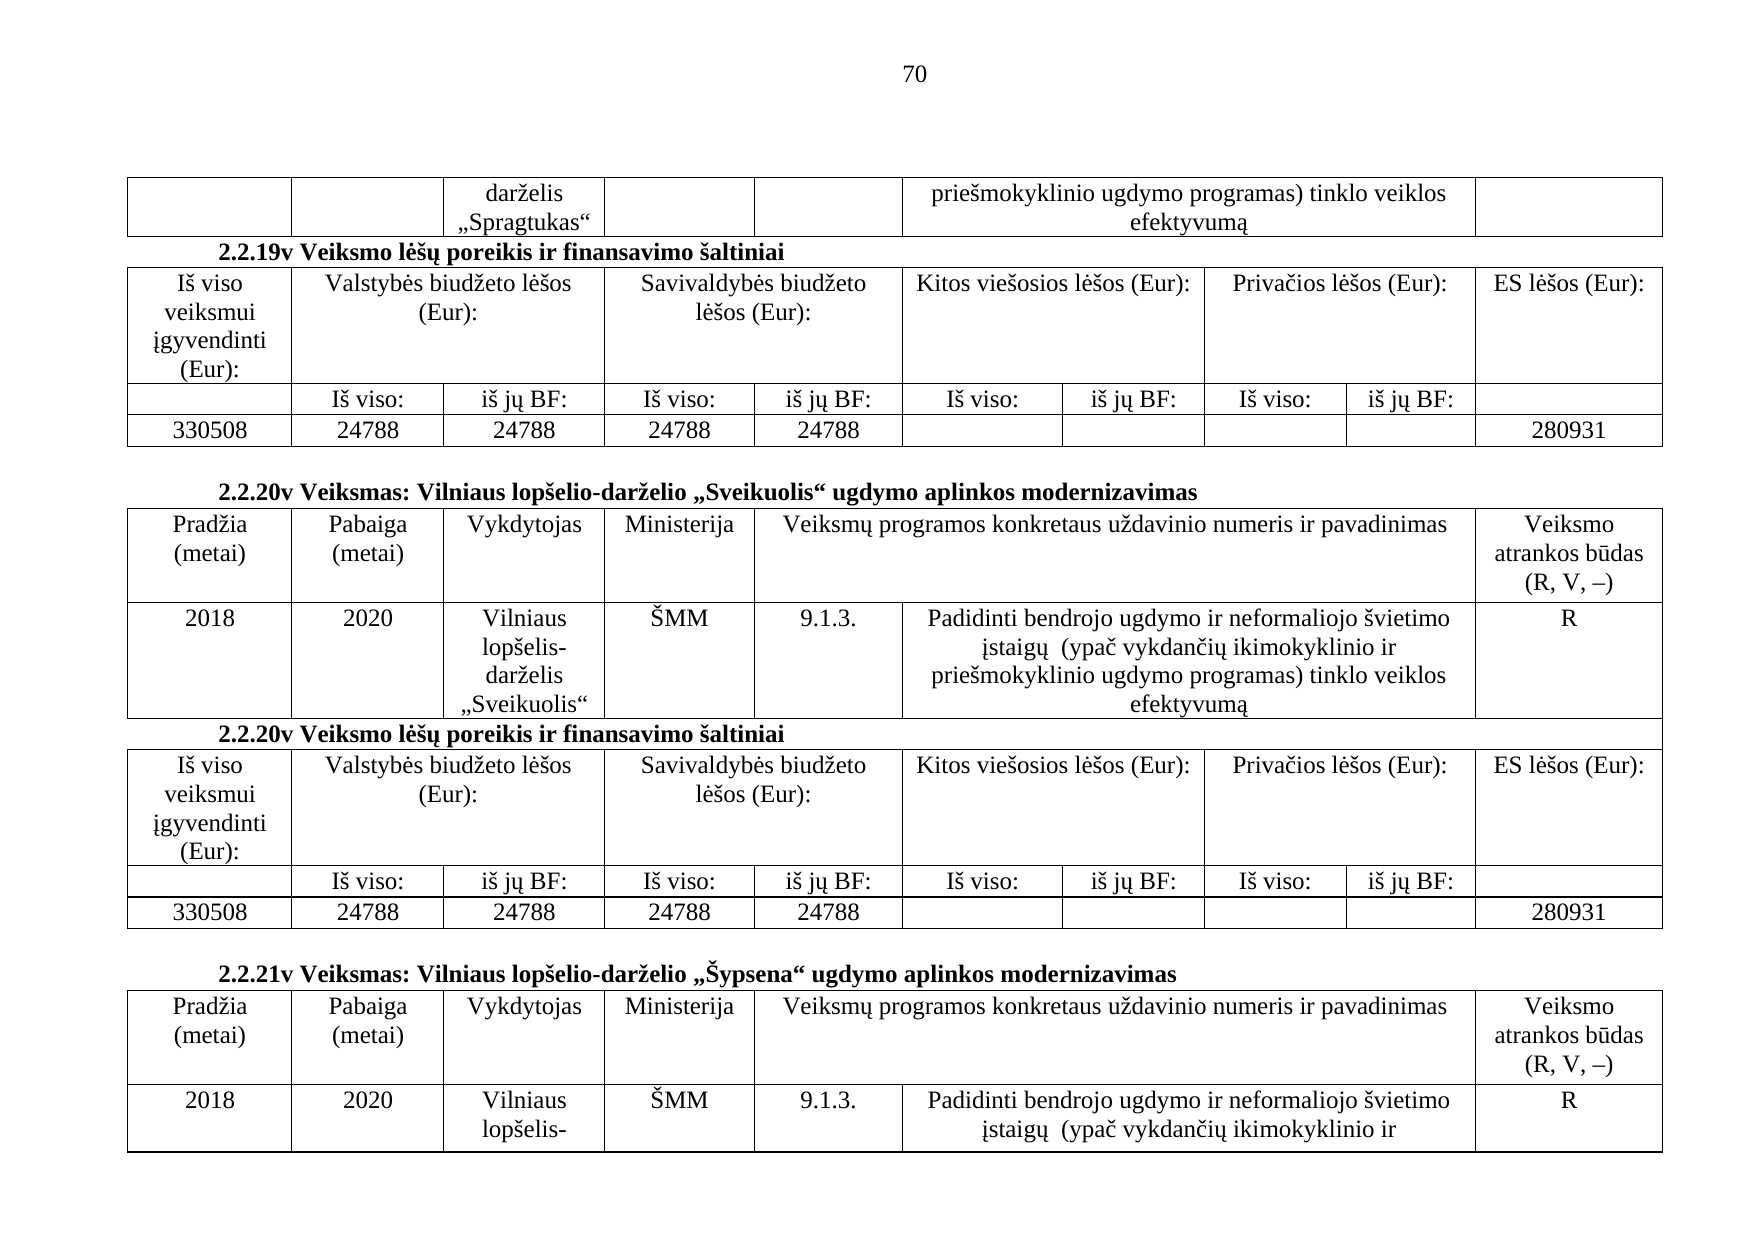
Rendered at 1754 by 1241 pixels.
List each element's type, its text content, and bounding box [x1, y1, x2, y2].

table_cell Kitos viešosios lėšos (Eur): [903, 750, 1204, 865]
table_cell Iš viso: [903, 384, 1062, 414]
table_cell Vilniaus lopšelis- [444, 1085, 604, 1151]
table_cell Vykdytojas [444, 509, 604, 602]
table_cell Valstybės biudžeto lėšos (Eur): [292, 268, 604, 383]
table_cell Iš viso: [1205, 384, 1346, 414]
table_cell Iš viso veiksmui įgyvendinti (Eur): [128, 268, 291, 383]
table_cell Veiksmų programos konkretaus uždavinio numeris ir pavadinimas [755, 509, 1475, 602]
table_cell [1476, 384, 1662, 414]
table_cell [1063, 415, 1204, 446]
table_cell Iš viso veiksmui įgyvendinti (Eur): [128, 750, 291, 865]
table_cell [128, 929, 292, 959]
table_cell 9.1.3. [755, 603, 902, 718]
table_cell [754, 447, 902, 477]
table_cell 2020 [292, 603, 443, 718]
table_cell [604, 447, 754, 477]
table_cell [292, 929, 444, 959]
table_cell Pabaiga (metai) [292, 509, 443, 602]
table_cell 24788 [605, 415, 754, 446]
table_cell [902, 447, 1063, 477]
table_cell 24788 [292, 898, 443, 928]
table_cell 2.2.20v Veiksmas: Vilniaus lopšelio-darželio „Sveikuolis“ ugdymo aplinkos modernizavimas [128, 477, 1663, 508]
table_cell [292, 178, 443, 236]
table_cell [1346, 447, 1475, 477]
table_cell iš jų BF: [1347, 384, 1475, 414]
table_cell ES lėšos (Eur): [1476, 268, 1662, 383]
table_cell 9.1.3. [755, 1085, 902, 1151]
table_cell [292, 447, 444, 477]
table_cell Iš viso: [605, 384, 754, 414]
table_cell [1063, 898, 1204, 928]
table_cell 24788 [292, 415, 443, 446]
table_cell 24788 [444, 898, 604, 928]
table_cell [1205, 898, 1346, 928]
table_cell [1476, 866, 1662, 896]
table_cell 2.2.20v Veiksmo lėšų poreikis ir finansavimo šaltiniai [128, 719, 1662, 749]
table_cell ŠMM [605, 1085, 754, 1151]
table_cell [128, 866, 291, 896]
table_cell [128, 384, 291, 414]
table_cell Iš viso: [605, 866, 754, 896]
table_cell R [1476, 1085, 1662, 1151]
table_cell ŠMM [605, 603, 754, 718]
table_cell Privačios lėšos (Eur): [1205, 750, 1475, 865]
table_cell Veiksmų programos konkretaus uždavinio numeris ir pavadinimas [755, 991, 1475, 1084]
table_cell 2018 [128, 603, 291, 718]
table_cell [903, 898, 1062, 928]
table_cell darželis „Spragtukas“ [444, 178, 604, 236]
table_cell Pradžia (metai) [128, 991, 291, 1084]
table_cell [1204, 447, 1346, 477]
table_cell [902, 929, 1063, 959]
table_cell [605, 178, 754, 236]
table_cell Valstybės biudžeto lėšos (Eur): [292, 750, 604, 865]
table_cell Ministerija [605, 509, 754, 602]
table_cell [128, 178, 291, 236]
table_cell [903, 415, 1062, 446]
table_cell 2018 [128, 1085, 291, 1151]
table_cell Iš viso: [1205, 866, 1346, 896]
table_cell Vilniaus lopšelis-darželis „Sveikuolis“ [444, 603, 604, 718]
table_cell Savivaldybės biudžeto lėšos (Eur): [605, 268, 902, 383]
table_cell iš jų BF: [1347, 866, 1475, 896]
table_cell Savivaldybės biudžeto lėšos (Eur): [605, 750, 902, 865]
table_cell [1347, 898, 1475, 928]
table_cell [1346, 929, 1475, 959]
table_cell [1475, 447, 1663, 477]
table_cell Iš viso: [292, 384, 443, 414]
table_cell Privačios lėšos (Eur): [1205, 268, 1475, 383]
table_cell R [1476, 603, 1662, 718]
table_cell [604, 929, 754, 959]
table_cell Pradžia (metai) [128, 509, 291, 602]
table_cell iš jų BF: [444, 866, 604, 896]
table_cell 280931 [1476, 898, 1662, 928]
table_cell [1475, 929, 1663, 959]
table_cell priešmokyklinio ugdymo programas) tinklo veiklos efektyvumą [903, 178, 1475, 236]
table_cell Veiksmo atrankos būdas (R, V, –) [1476, 509, 1662, 602]
table_cell [1476, 178, 1662, 236]
table_cell Padidinti bendrojo ugdymo ir neformaliojo švietimo įstaigų (ypač vykdančių ikimokyklinio ir [903, 1085, 1475, 1151]
table_cell [754, 929, 902, 959]
table_cell 24788 [444, 415, 604, 446]
table_cell Iš viso: [903, 866, 1062, 896]
table_cell iš jų BF: [1063, 384, 1204, 414]
table_cell Padidinti bendrojo ugdymo ir neformaliojo švietimo įstaigų (ypač vykdančių ikimokyklinio ir priešmokyklinio ugdymo programas) tinklo veiklos efektyvumą [903, 603, 1475, 718]
table_cell 24788 [755, 898, 902, 928]
table_cell 2.2.21v Veiksmas: Vilniaus lopšelio-darželio „Šypsena“ ugdymo aplinkos modernizavimas [128, 959, 1663, 990]
table_cell 330508 [128, 415, 291, 446]
table_cell [1347, 415, 1475, 446]
table_cell 2020 [292, 1085, 443, 1151]
table_cell [755, 178, 902, 236]
table_cell iš jų BF: [1063, 866, 1204, 896]
table_cell 24788 [605, 898, 754, 928]
table_cell Iš viso: [292, 866, 443, 896]
table_cell [444, 929, 604, 959]
table_cell iš jų BF: [444, 384, 604, 414]
table_cell Vykdytojas [444, 991, 604, 1084]
table_cell [128, 447, 292, 477]
table_cell [1204, 929, 1346, 959]
table_cell [1063, 929, 1204, 959]
table_cell iš jų BF: [755, 866, 902, 896]
table_cell [1063, 447, 1204, 477]
table_cell Veiksmo atrankos būdas (R, V, –) [1476, 991, 1662, 1084]
table_cell 24788 [755, 415, 902, 446]
table_cell 2.2.19v Veiksmo lėšų poreikis ir finansavimo šaltiniai [128, 237, 1663, 267]
table_cell 330508 [128, 898, 291, 928]
table_cell Ministerija [605, 991, 754, 1084]
table_cell [1205, 415, 1346, 446]
table_cell 280931 [1476, 415, 1662, 446]
table_cell ES lėšos (Eur): [1476, 750, 1662, 865]
table_cell iš jų BF: [755, 384, 902, 414]
table_cell [444, 447, 604, 477]
table_cell Kitos viešosios lėšos (Eur): [903, 268, 1204, 383]
table_cell Pabaiga (metai) [292, 991, 443, 1084]
